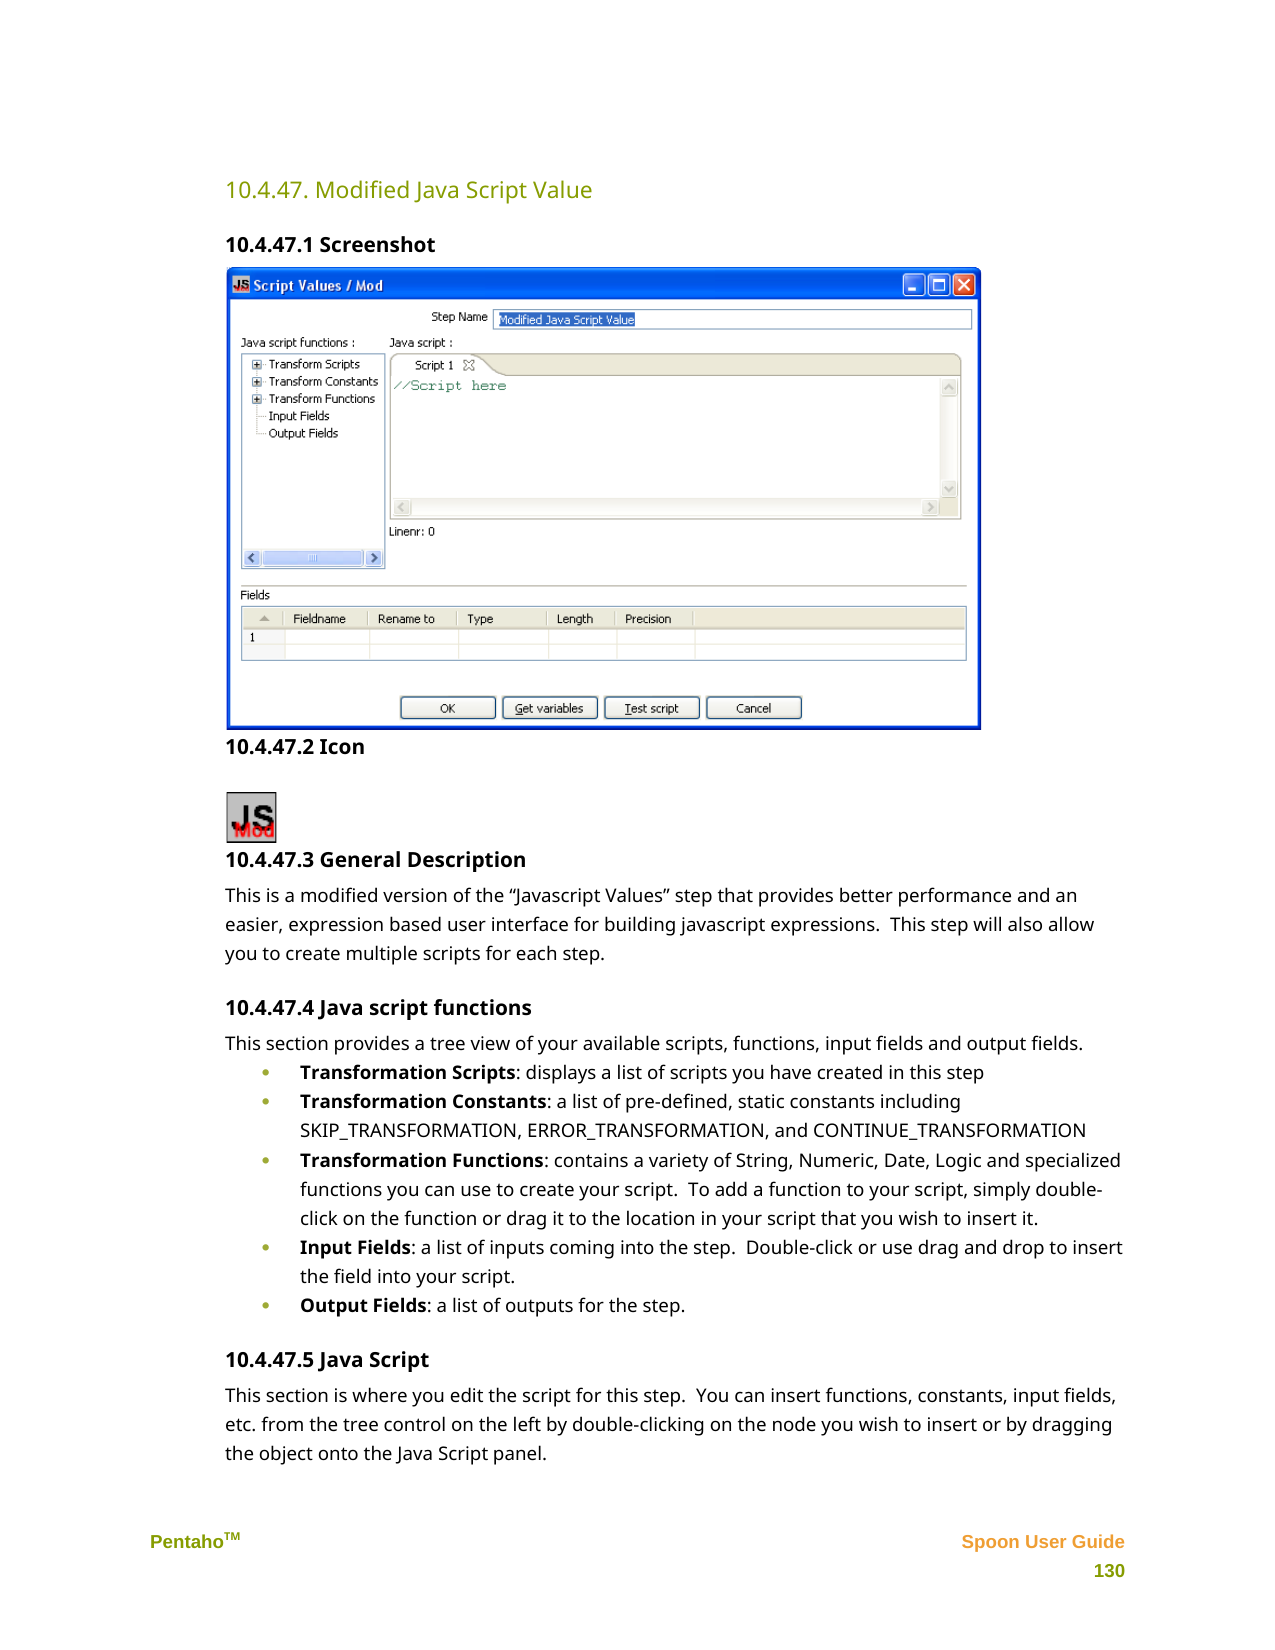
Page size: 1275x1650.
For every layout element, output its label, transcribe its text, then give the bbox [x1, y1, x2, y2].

picture [226, 267, 982, 730]
subtitle 10.4.47.4 Java script functions [225, 992, 1125, 1021]
list Input Fields: a list of inputs coming into the step. Double-click or use drag and drop to insert the field into your script. [262, 1231, 1125, 1289]
list Output Fields: a list of outputs for the step. [262, 1289, 1125, 1319]
list Transformation Constants: a list of pre-defined, static constants including SKIP_TRANSFORMATION, ERROR_TRANSFORMATION, and CONTINUE_TRANSFORMATION [262, 1085, 1125, 1144]
text This is a modified version of the “Javascript Values” step that provides better performance and an easier, expression based user interface for building javascript expressions. This step will also allow you to create multiple scripts for each step. [225, 879, 1125, 967]
list Transformation Functions: contains a variety of String, Numeric, Date, Logic and specialized functions you can use to create your script. To add a function to your script, simply double-click on the function or drag it to the location in your script that you wish to insert it. [262, 1144, 1125, 1231]
list Transformation Scripts: displays a list of scripts you have created in this step [262, 1056, 1125, 1085]
subtitle 10.4.47.3 General Description [225, 785, 1125, 873]
subtitle 10.4.47.5 Java Script [225, 1344, 1125, 1373]
subtitle 10.4.47.2 Icon [225, 730, 1125, 760]
text This section is where you edit the script for this step. You can insert functions, constants, input fields, etc. from the tree control on the left by double-clicking on the node you wish to insert or by dragging the object onto the Java Script panel. [225, 1379, 1125, 1467]
subtitle 10.4.47.1 Screenshot [225, 229, 1125, 258]
picture [226, 792, 277, 843]
text This section provides a tree view of your available scripts, functions, input fields and output fields. [225, 1027, 1125, 1056]
subtitle 10.4.47. Modified Java Script Value [225, 175, 1125, 204]
